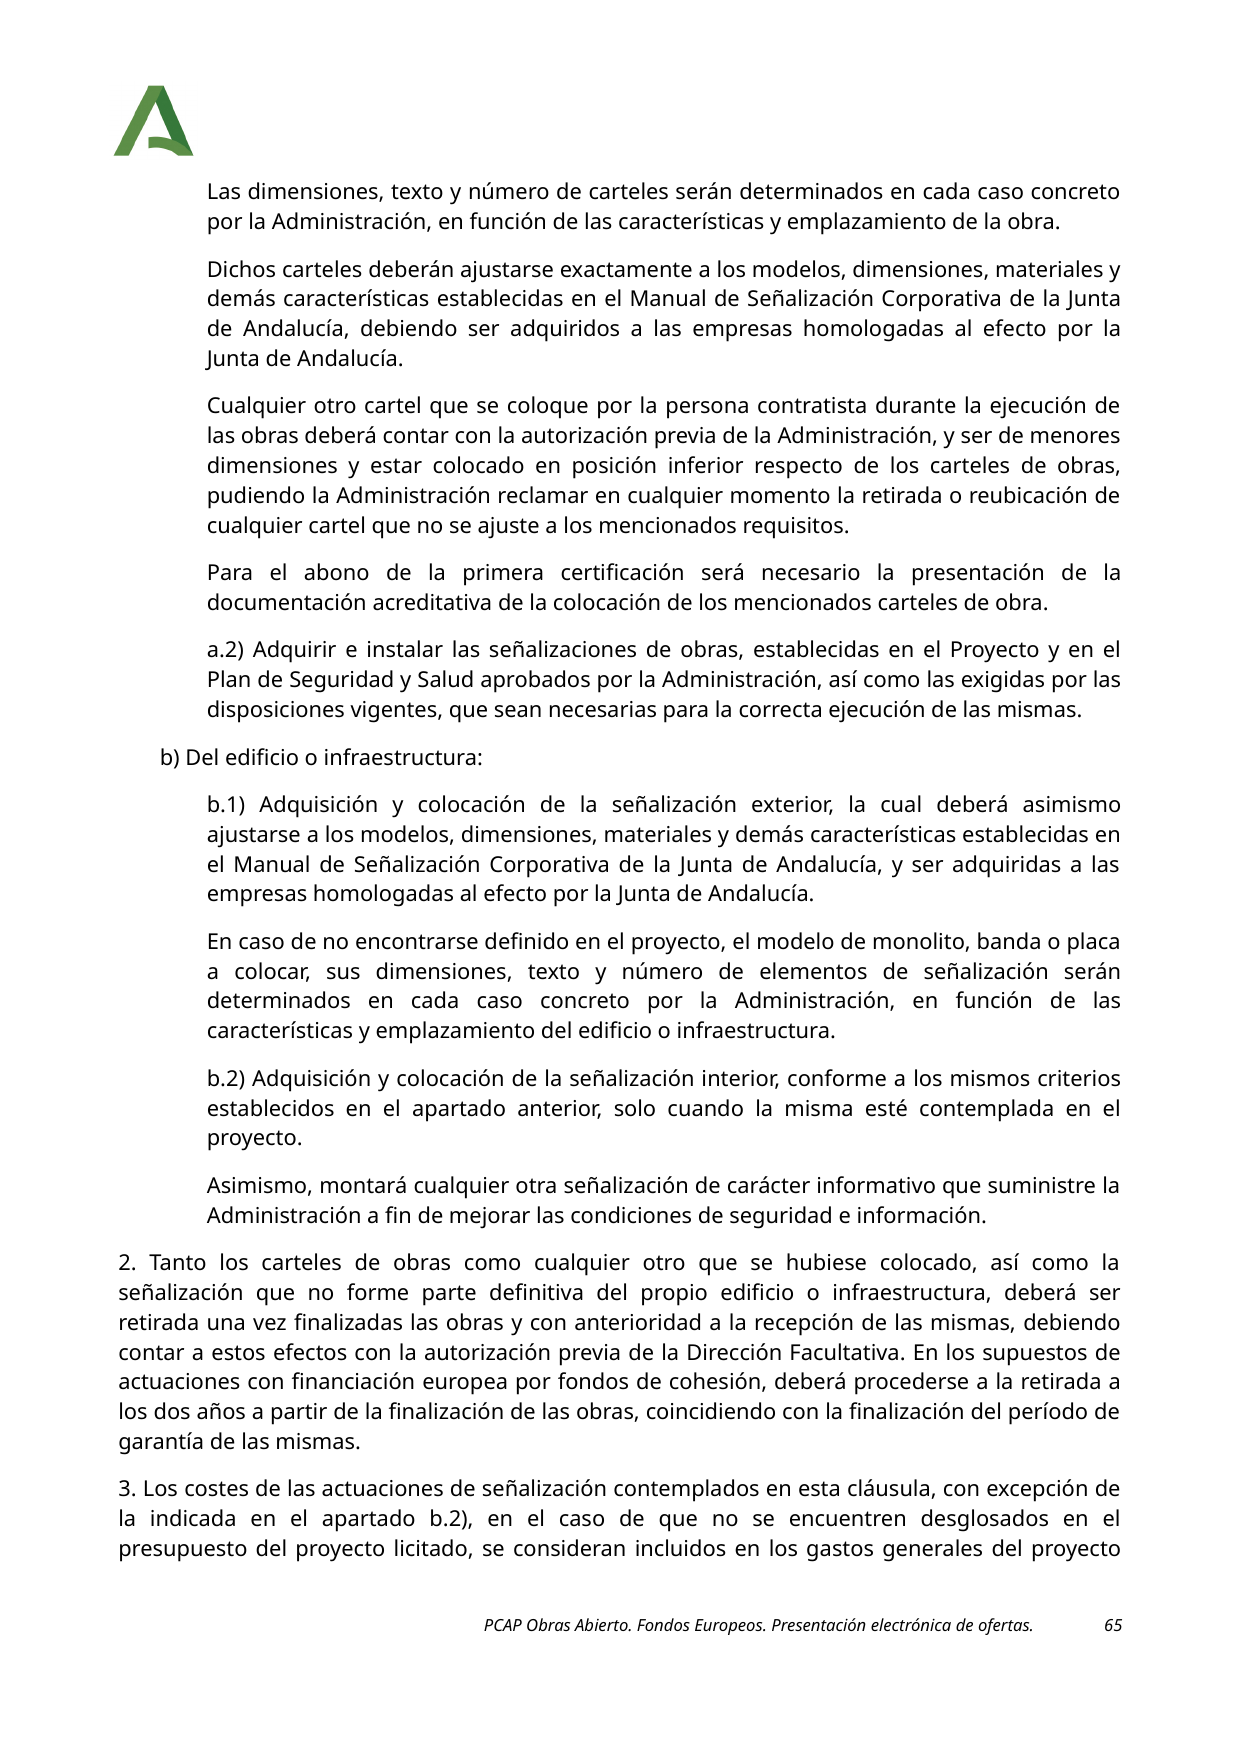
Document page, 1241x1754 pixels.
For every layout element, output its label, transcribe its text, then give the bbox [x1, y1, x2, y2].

text b.2) Adquisición y colocación de la señalización interior, conforme a los mismos criterios establecidos en el apartado anterior, solo cuando la misma esté contemplada en el proyecto. [207, 1063, 1122, 1152]
text En caso de no encontrarse definido en el proyecto, el modelo de monolito, banda o placa a colocar, sus dimensiones, texto y número de elementos de señalización serán determinados en cada caso concreto por la Administración, en función de las características y emplazamiento del edificio o infraestructura. [207, 926, 1122, 1045]
text Para el abono de la primera certificación será necesario la presentación de la documentación acreditativa de la colocación de los mencionados carteles de obra. [207, 557, 1122, 617]
text a.2) Adquirir e instalar las señalizaciones de obras, establecidas en el Proyecto y en el Plan de Seguridad y Salud aprobados por la Administración, así como las exigidas por las disposiciones vigentes, que sean necesarias para la correcta ejecución de las mismas. [207, 634, 1122, 724]
text b.1) Adquisición y colocación de la señalización exterior, la cual deberá asimismo ajustarse a los modelos, dimensiones, materiales y demás características establecidas en el Manual de Señalización Corporativa de la Junta de Andalucía, y ser adquiridas a las empresas homologadas al efecto por la Junta de Andalucía. [207, 789, 1122, 908]
text 3. Los costes de las actuaciones de señalización contemplados en esta cláusula, con excepción de la indicada en el apartado b.2), en el caso de que no se encuentren desglosados en el presupuesto del proyecto licitado, se consideran incluidos en los gastos generales del proyecto [118, 1473, 1122, 1563]
text Asimismo, montará cualquier otra señalización de carácter informativo que suministre la Administración a fin de mejorar las condiciones de seguridad e información. [207, 1170, 1122, 1229]
text Dichos carteles deberán ajustarse exactamente a los modelos, dimensiones, materiales y demás características establecidas en el Manual de Señalización Corporativa de la Junta de Andalucía, debiendo ser adquiridos a las empresas homologadas al efecto por la Junta de Andalucía. [207, 254, 1122, 373]
text Cualquier otro cartel que se coloque por la persona contratista durante la ejecución de las obras deberá contar con la autorización previa de la Administración, y ser de menores dimensiones y estar colocado en posición inferior respecto de los carteles de obras, pudiendo la Administración reclamar en cualquier momento la retirada o reubicación de cualquier cartel que no se ajuste a los mencionados requisitos. [207, 391, 1122, 539]
text Las dimensiones, texto y número de carteles serán determinados en cada caso concreto por la Administración, en función de las características y emplazamiento de la obra. [207, 176, 1122, 236]
text b) Del edificio o infraestructura: [159, 742, 1122, 771]
text 2. Tanto los carteles de obras como cualquier otro que se hubiese colocado, así como la señalización que no forme parte definitiva del propio edificio o infraestructura, deberá ser retirada una vez finalizadas las obras y con anterioridad a la recepción de las mismas, debiendo contar a estos efectos con la autorización previa de la Dirección Facultativa. En los supuestos de actuaciones con financiación europea por fondos de cohesión, deberá procederse a la retirada a los dos años a partir de la finalización de las obras, coincidiendo con la finalización del período de garantía de las mismas. [118, 1247, 1122, 1456]
picture [109, 81, 198, 160]
